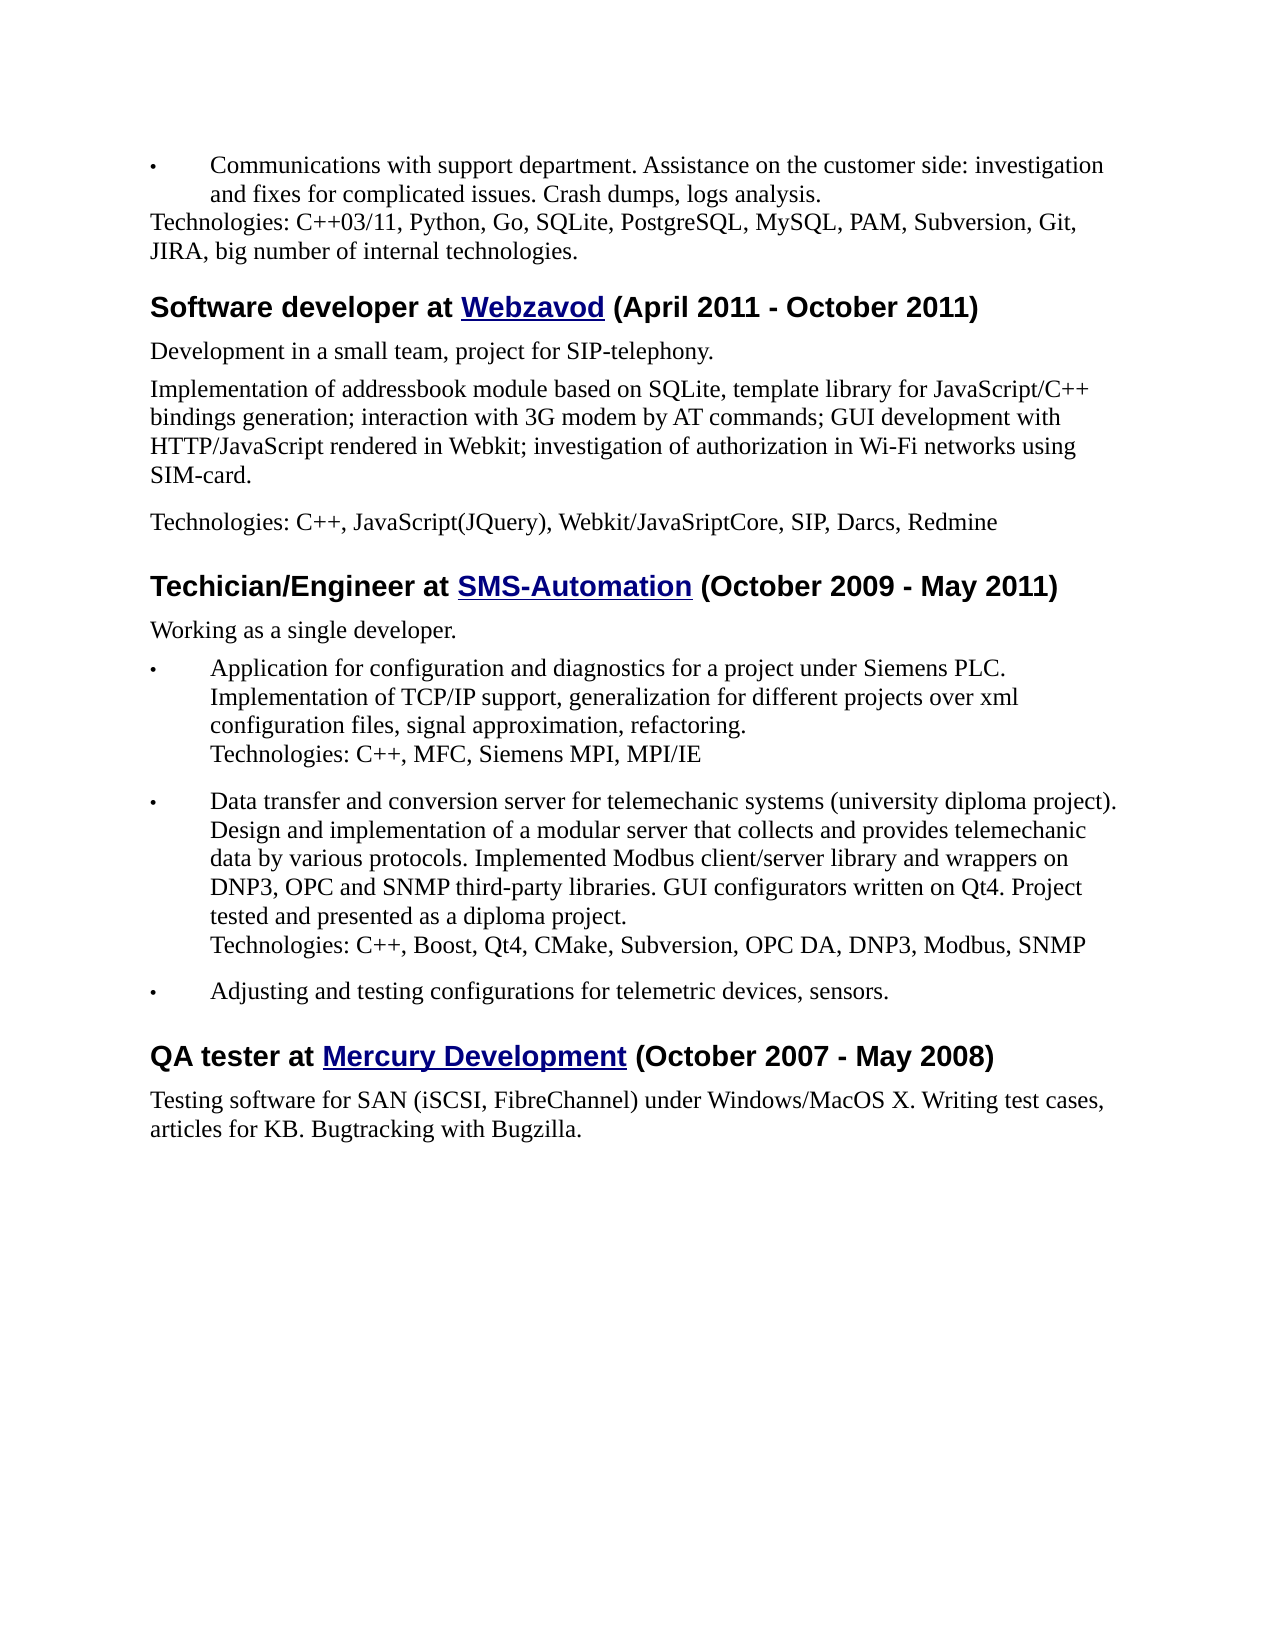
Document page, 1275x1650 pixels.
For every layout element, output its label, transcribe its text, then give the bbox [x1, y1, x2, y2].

text Technologies: C++03/11, Python, Go, SQLite, PostgreSQL, MySQL, PAM, Subversion, Git, JIRA, big number of internal technologies. [150, 207, 1125, 265]
text Technologies: C++, JavaScript(JQuery), Webkit/JavaSriptCore, SIP, Darcs, Redmine [150, 507, 1125, 535]
list Communications with support department. Assistance on the customer side: investigation and fixes for complicated issues. Crash dumps, logs analysis. [150, 150, 1125, 207]
subtitle QA tester at Mercury Development (October 2007 - May 2008) [150, 1039, 1125, 1073]
list Adjusting and testing configurations for telemetric devices, sensors. [150, 976, 1125, 1005]
text Development in a small team, project for SIP-telephony. [150, 336, 1125, 365]
list Application for configuration and diagnostics for a project under Siemens PLC. Implementation of TCP/IP support, generalization for different projects over xml configuration files, signal approximation, refactoring. Technologies: C++, MFC, Siemens MPI, MPI/IE [150, 653, 1125, 768]
subtitle Techician/Engineer at SMS-Automation (October 2009 - May 2011) [150, 569, 1125, 603]
list Data transfer and conversion server for telemechanic systems (university diploma project). Design and implementation of a modular server that collects and provides telemechanic data by various protocols. Implemented Modbus client/server library and wrappers on DNP3, OPC and SNMP third-party libraries. GUI configurators written on Qt4. Project tested and presented as a diploma project. Technologies: C++, Boost, Qt4, CMake, Subversion, OPC DA, DNP3, Modbus, SNMP [150, 786, 1125, 958]
text Working as a single developer. [150, 615, 1125, 644]
text Implementation of addressbook module based on SQLite, template library for JavaScript/C++ bindings generation; interaction with 3G modem by AT commands; GUI development with HTTP/JavaScript rendered in Webkit; investigation of authorization in Wi-Fi networks using SIM-card. [150, 374, 1125, 489]
text Testing software for SAN (iSCSI, FibreChannel) under Windows/MacOS X. Writing test cases, articles for KB. Bugtracking with Bugzilla. [150, 1085, 1125, 1143]
subtitle Software developer at Webzavod (April 2011 - October 2011) [150, 290, 1125, 323]
